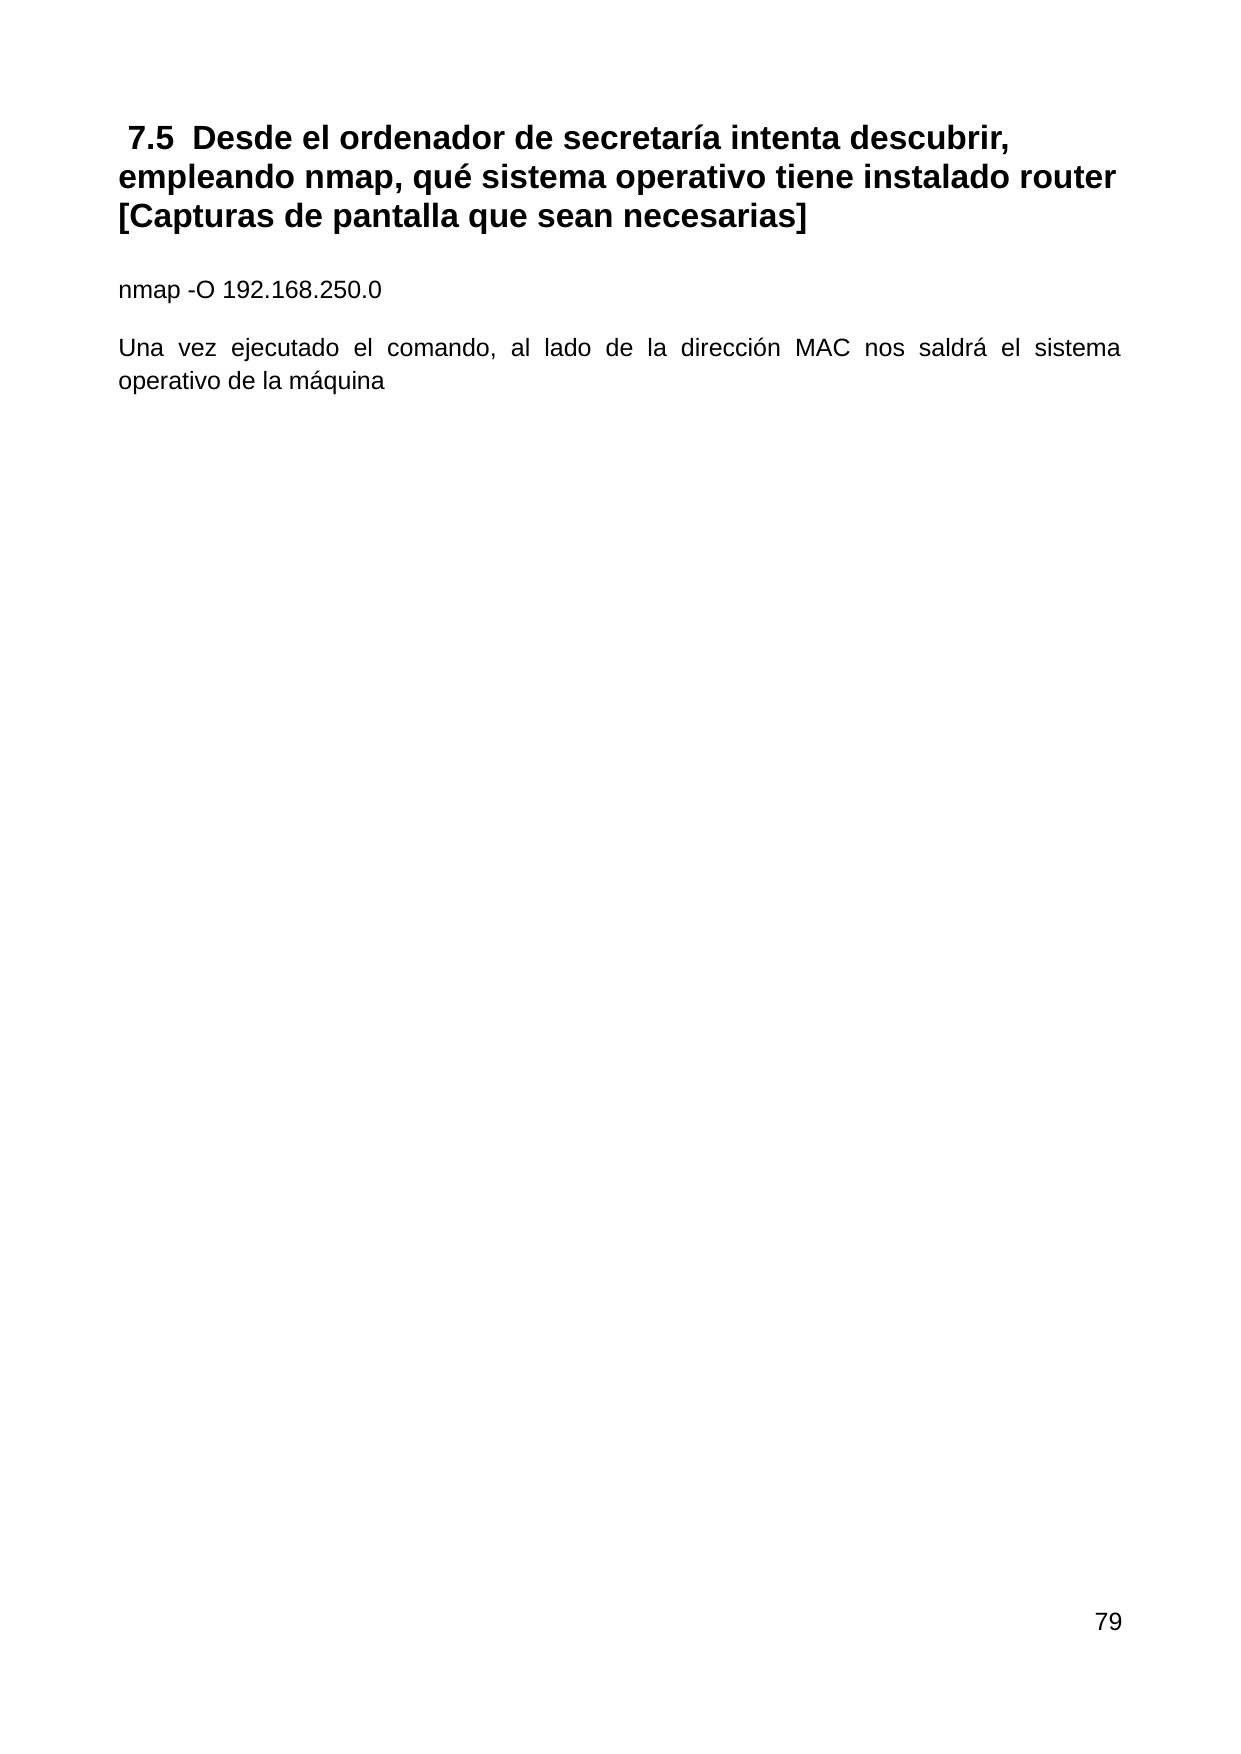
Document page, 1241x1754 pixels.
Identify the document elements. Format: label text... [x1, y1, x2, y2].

subtitle Desde el ordenador de secretaría intenta descubrir, empleando nmap, qué sistema operativo tiene instalado router [Capturas de pantalla que sean necesarias] [118, 118, 1122, 234]
text nmap -O 192.168.250.0 [118, 275, 1122, 304]
text Una vez ejecutado el comando, al lado de la dirección MAC nos saldrá el sistema operativo de la máquina [118, 333, 1122, 394]
